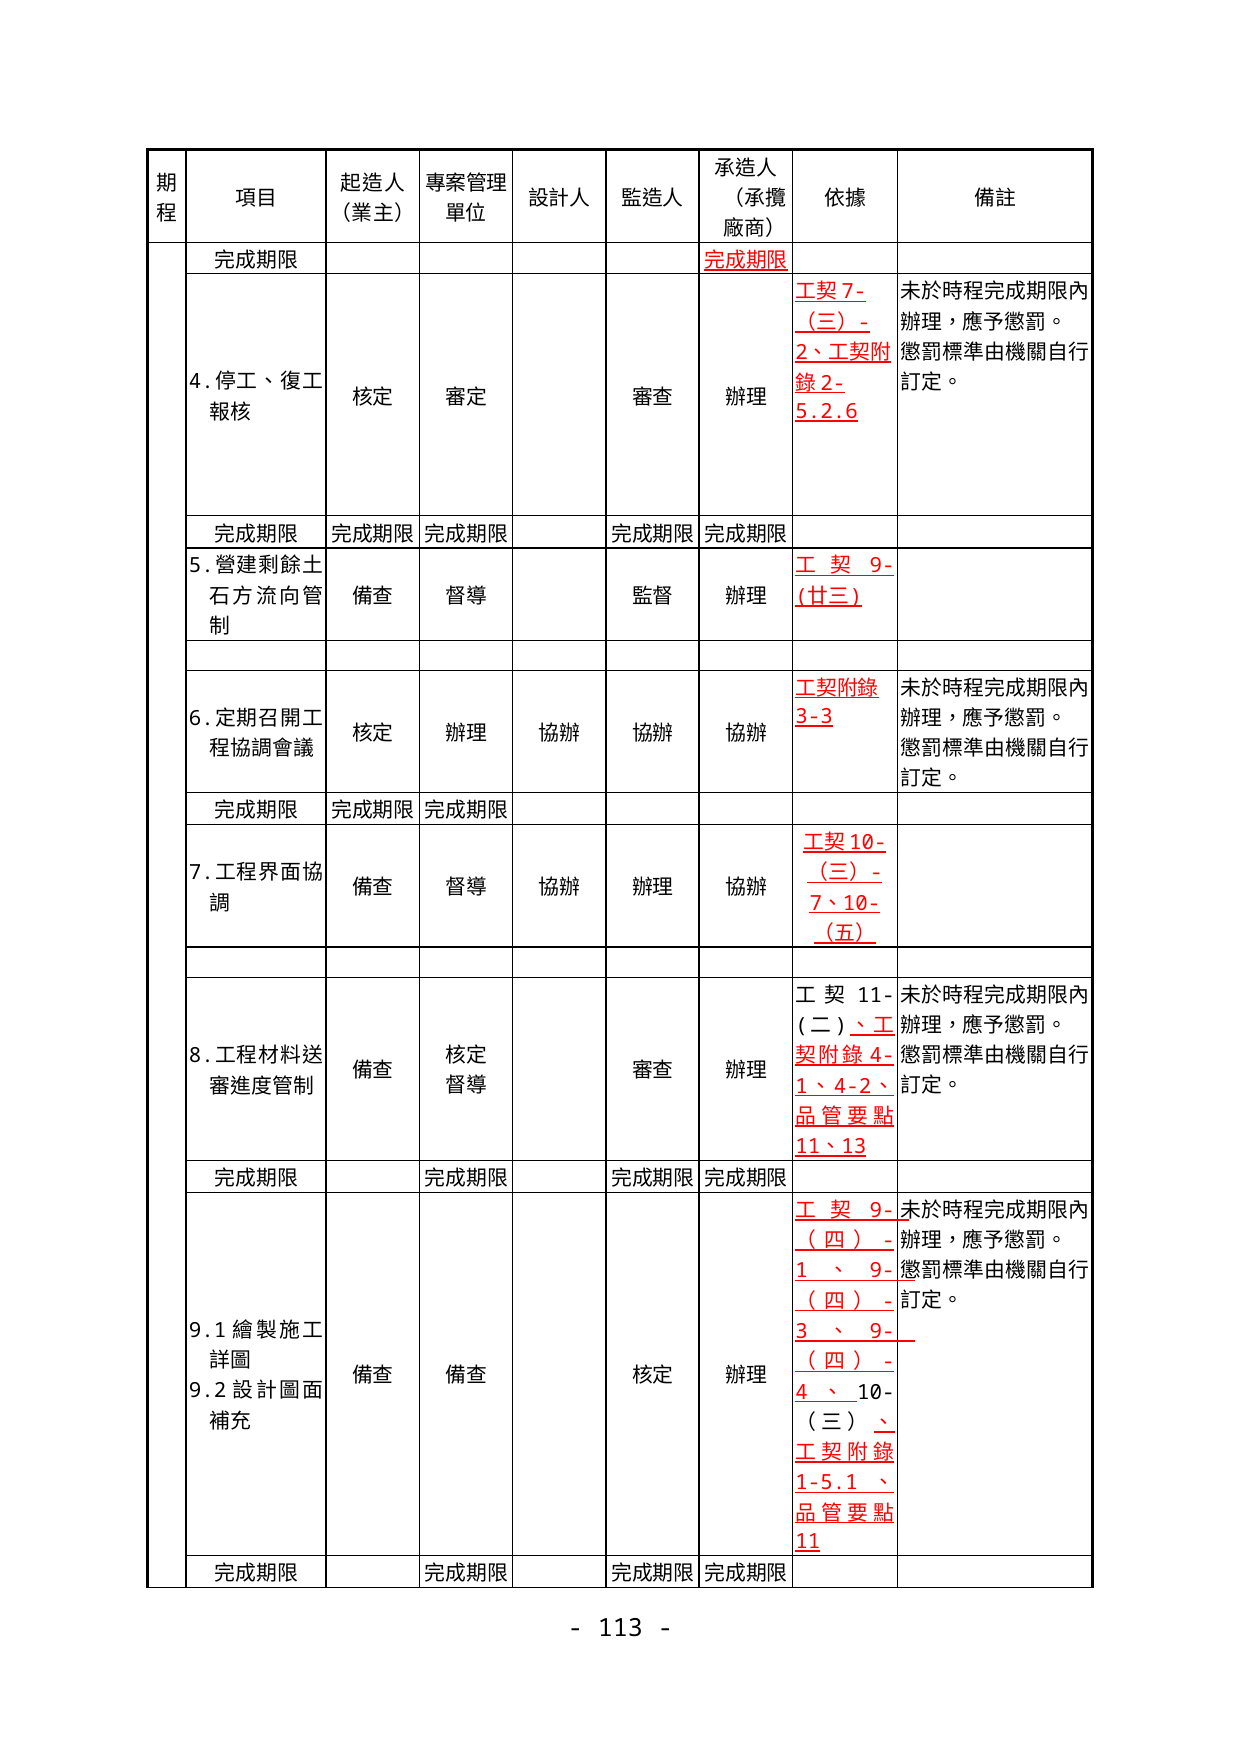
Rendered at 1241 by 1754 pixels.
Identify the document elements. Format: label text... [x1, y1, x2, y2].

table_cell 辦理 [420, 671, 512, 792]
table_cell 工契附錄3-3 [793, 671, 897, 792]
table_cell 工契11-(二)、工契附錄4-1、4-2、品管要點11、13 [793, 978, 897, 1160]
table_cell [513, 243, 605, 273]
table_cell 備查 [327, 549, 419, 639]
table_cell 完成期限 [187, 243, 325, 273]
table_header 設計人 [513, 151, 605, 241]
table_header 專案管理單位 [420, 151, 512, 241]
table_cell 辦理 [700, 978, 792, 1160]
table_cell 完成期限 [187, 793, 325, 824]
table_cell 核定 [607, 1193, 698, 1554]
table_cell 未於時程完成期限內辦理，應予懲罰。 懲罰標準由機關自行訂定。 [898, 1193, 1091, 1554]
table_cell [513, 549, 605, 639]
table_cell [327, 1161, 419, 1191]
table_cell 完成期限 [420, 1556, 512, 1586]
table_cell [327, 641, 419, 669]
table_cell 5.營建剩餘土石方流向管制 [187, 549, 325, 639]
table_cell 完成期限 [327, 516, 419, 547]
table_cell 完成期限 [187, 1161, 325, 1191]
table_cell 完成期限 [700, 243, 792, 273]
table_cell 未於時程完成期限內辦理，應予懲罰。 懲罰標準由機關自行訂定。 [898, 671, 1091, 792]
table_cell 8.工程材料送審進度管制 [187, 978, 325, 1160]
table_cell [513, 948, 605, 976]
table_cell 完成期限 [607, 1161, 698, 1191]
table_cell 6.定期召開工程協調會議 [187, 671, 325, 792]
table_cell [420, 948, 512, 976]
table_cell [898, 793, 1091, 824]
table_cell 督導 [420, 549, 512, 639]
table_cell 完成期限 [700, 1161, 792, 1191]
table_cell [149, 243, 185, 1586]
table_cell 備查 [327, 1193, 419, 1554]
table_cell 協辦 [700, 671, 792, 792]
table_cell 未於時程完成期限內辦理，應予懲罰。 懲罰標準由機關自行訂定。 [898, 274, 1091, 515]
table_cell [327, 948, 419, 976]
table_cell [898, 1556, 1091, 1586]
table_cell 核定 [327, 274, 419, 515]
table_cell 辦理 [700, 549, 792, 639]
table_header 期程 [149, 151, 185, 241]
table_cell [898, 948, 1091, 976]
table_cell 審查 [607, 274, 698, 515]
table_cell 7.工程界面協調 [187, 825, 325, 946]
table_cell 完成期限 [607, 1556, 698, 1586]
table_cell 審定 [420, 274, 512, 515]
table_cell [898, 516, 1091, 547]
table_header 依據 [793, 151, 897, 241]
table_cell [327, 1556, 419, 1586]
table_cell [513, 1556, 605, 1586]
table_cell [898, 243, 1091, 273]
table_cell [898, 641, 1091, 669]
table_cell 督導 [420, 825, 512, 946]
table_cell 工契9-(廿三) [793, 549, 897, 639]
table_cell 4.停工、復工報核 [187, 274, 325, 515]
table_cell 完成期限 [420, 1161, 512, 1191]
table_cell [607, 243, 698, 273]
table_cell 協辦 [513, 671, 605, 792]
table_cell 協辦 [607, 671, 698, 792]
table_header 承造人（承攬廠商） [700, 151, 792, 241]
table_cell [607, 948, 698, 976]
table_header 監造人 [607, 151, 698, 241]
table_cell [187, 641, 325, 669]
table_cell 辦理 [607, 825, 698, 946]
table_cell 9.1繪製施工詳圖 9.2設計圖面補充 [187, 1193, 325, 1554]
table_cell 完成期限 [187, 1556, 325, 1586]
table_cell 工契9-（四）-1、9-（四）-3、9-（四）-4、10-（三）、工契附錄1-5.1、品管要點11 [793, 1193, 897, 1554]
table_cell [793, 1556, 897, 1586]
table_cell [513, 516, 605, 547]
table_cell 工契7-（三）-2、工契附錄2-5.2.6 [793, 274, 897, 515]
table_cell [898, 825, 1091, 946]
table_cell [700, 948, 792, 976]
table_cell [898, 1161, 1091, 1191]
table_cell [420, 243, 512, 273]
table_cell [607, 793, 698, 824]
table_cell 完成期限 [607, 516, 698, 547]
table_cell [327, 243, 419, 273]
table_cell [793, 516, 897, 547]
table_cell [607, 641, 698, 669]
table_cell [420, 641, 512, 669]
table_cell [513, 1193, 605, 1554]
table_cell 核定 [327, 671, 419, 792]
table_cell 備查 [327, 978, 419, 1160]
table_cell 備查 [420, 1193, 512, 1554]
table_cell [513, 978, 605, 1160]
table_cell 辦理 [700, 274, 792, 515]
table_header 項目 [187, 151, 325, 241]
table_header 備註 [898, 151, 1091, 241]
table_cell 備查 [327, 825, 419, 946]
table_cell [700, 641, 792, 669]
table_cell 工契10-（三）-7、10-（五） [793, 825, 897, 946]
table_cell 協辦 [700, 825, 792, 946]
table_header 起造人（業主） [327, 151, 419, 241]
table_cell [513, 641, 605, 669]
table_cell 監督 [607, 549, 698, 639]
table_cell 完成期限 [327, 793, 419, 824]
table_cell [513, 274, 605, 515]
table_cell 審查 [607, 978, 698, 1160]
table_cell [898, 549, 1091, 639]
table_cell [793, 948, 897, 976]
table_cell 完成期限 [187, 516, 325, 547]
table_cell [793, 641, 897, 669]
table_cell [793, 793, 897, 824]
table_cell [513, 1161, 605, 1191]
table_cell 完成期限 [700, 1556, 792, 1586]
table_cell [513, 793, 605, 824]
table_cell 完成期限 [700, 516, 792, 547]
table_cell 協辦 [513, 825, 605, 946]
table_cell 辦理 [700, 1193, 792, 1554]
table_cell 未於時程完成期限內辦理，應予懲罰。 懲罰標準由機關自行訂定。 [898, 978, 1091, 1160]
table_cell 核定 督導 [420, 978, 512, 1160]
table_cell 完成期限 [420, 516, 512, 547]
table_cell [187, 948, 325, 976]
table_cell [793, 1161, 897, 1191]
table_cell [700, 793, 792, 824]
table_cell [793, 243, 897, 273]
table_cell 完成期限 [420, 793, 512, 824]
